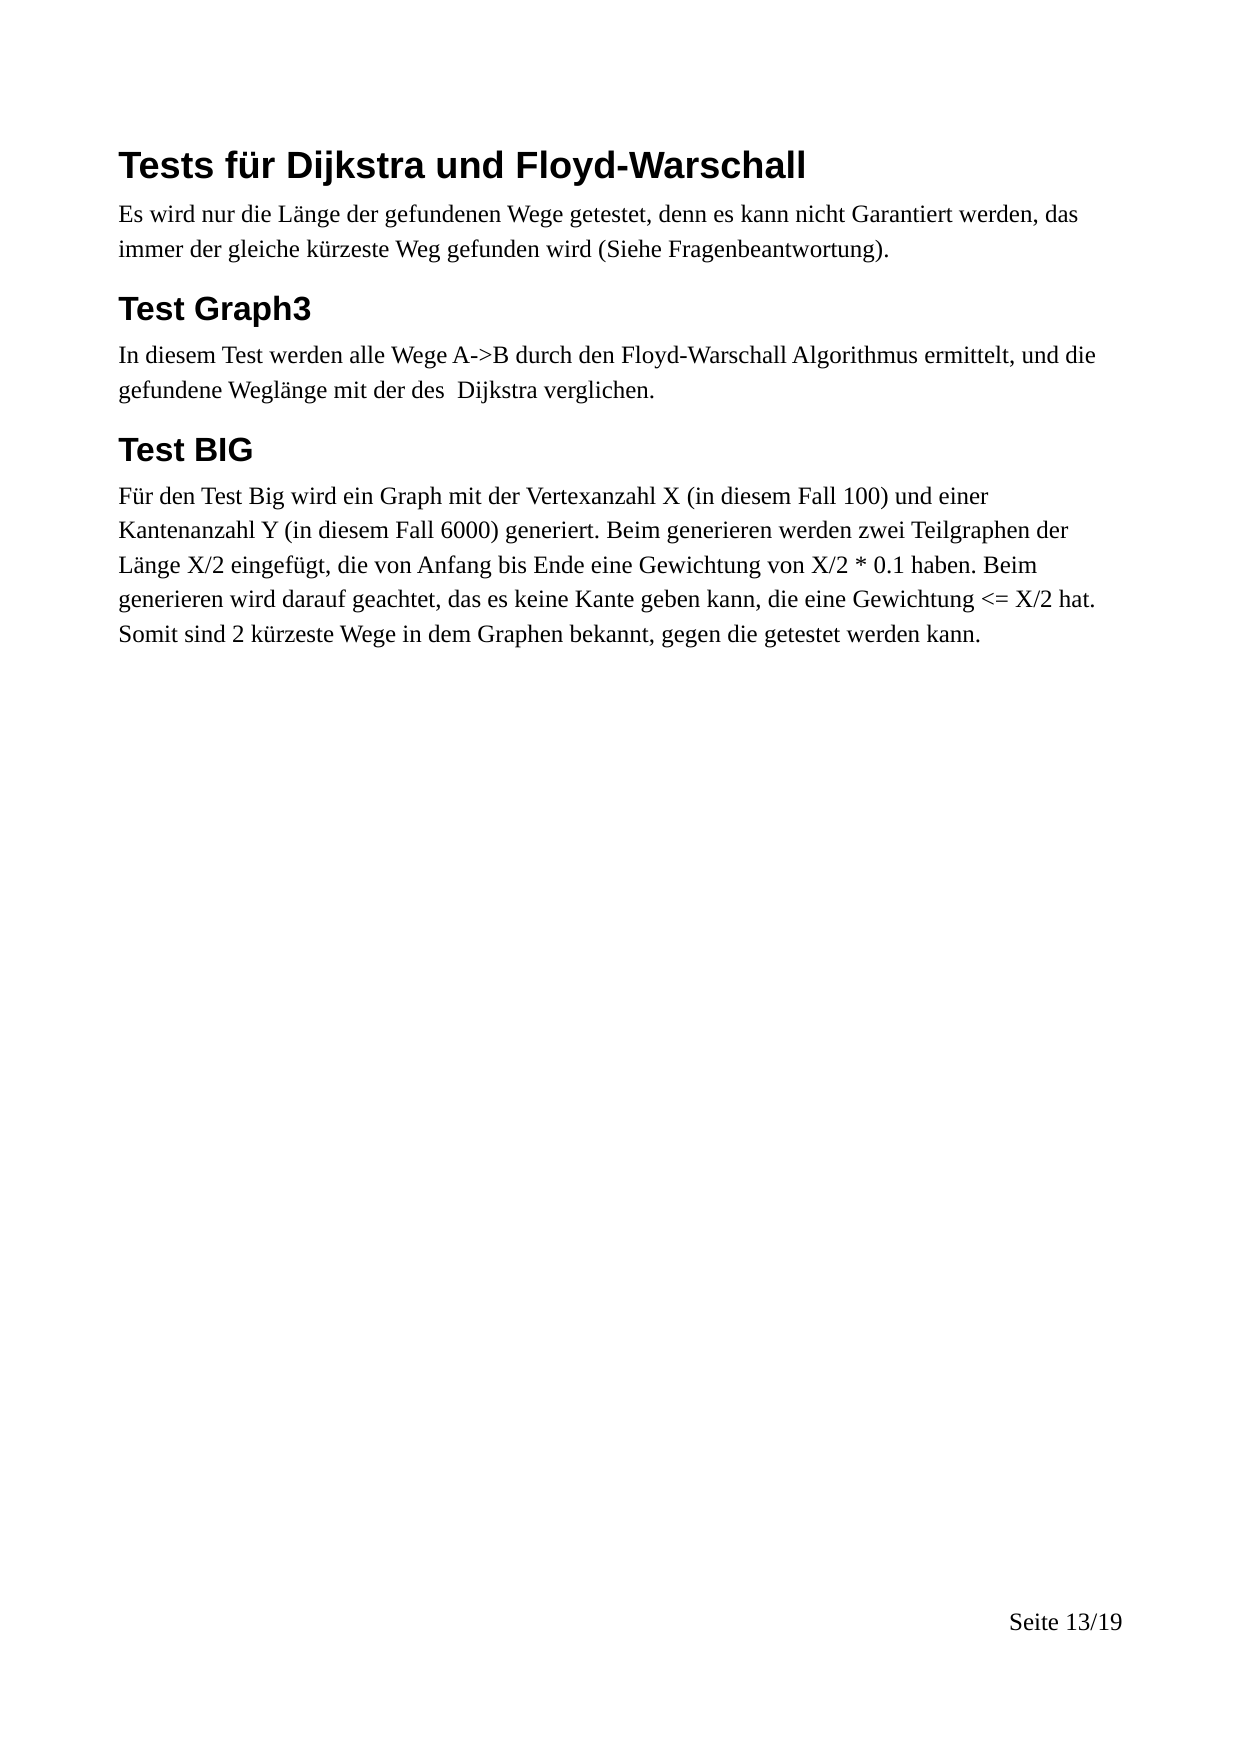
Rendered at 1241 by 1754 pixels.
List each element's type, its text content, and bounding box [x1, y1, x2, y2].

subtitle Tests für Dijkstra und Floyd-Warschall [118, 143, 1122, 187]
text Es wird nur die Länge der gefundenen Wege getestet, denn es kann nicht Garantiert werden, das immer der gleiche kürzeste Weg gefunden wird (Siehe Fragenbeantwortung). [118, 199, 1122, 262]
text Für den Test Big wird ein Graph mit der Vertexanzahl X (in diesem Fall 100) und einer Kantenanzahl Y (in diesem Fall 6000) generiert. Beim generieren werden zwei Teilgraphen der Länge X/2 eingefügt, die von Anfang bis Ende eine Gewichtung von X/2 * 0.1 haben. Beim generieren wird darauf geachtet, das es keine Kante geben kann, die eine Gewichtung <= X/2 hat. Somit sind 2 kürzeste Wege in dem Graphen bekannt, gegen die getestet werden kann. [118, 481, 1122, 648]
subtitle Test Graph3 [118, 289, 1122, 328]
text In diesem Test werden alle Wege A->B durch den Floyd-Warschall Algorithmus ermittelt, und die gefundene Weglänge mit der des Dijkstra verglichen. [118, 340, 1122, 403]
subtitle Test BIG [118, 430, 1122, 469]
